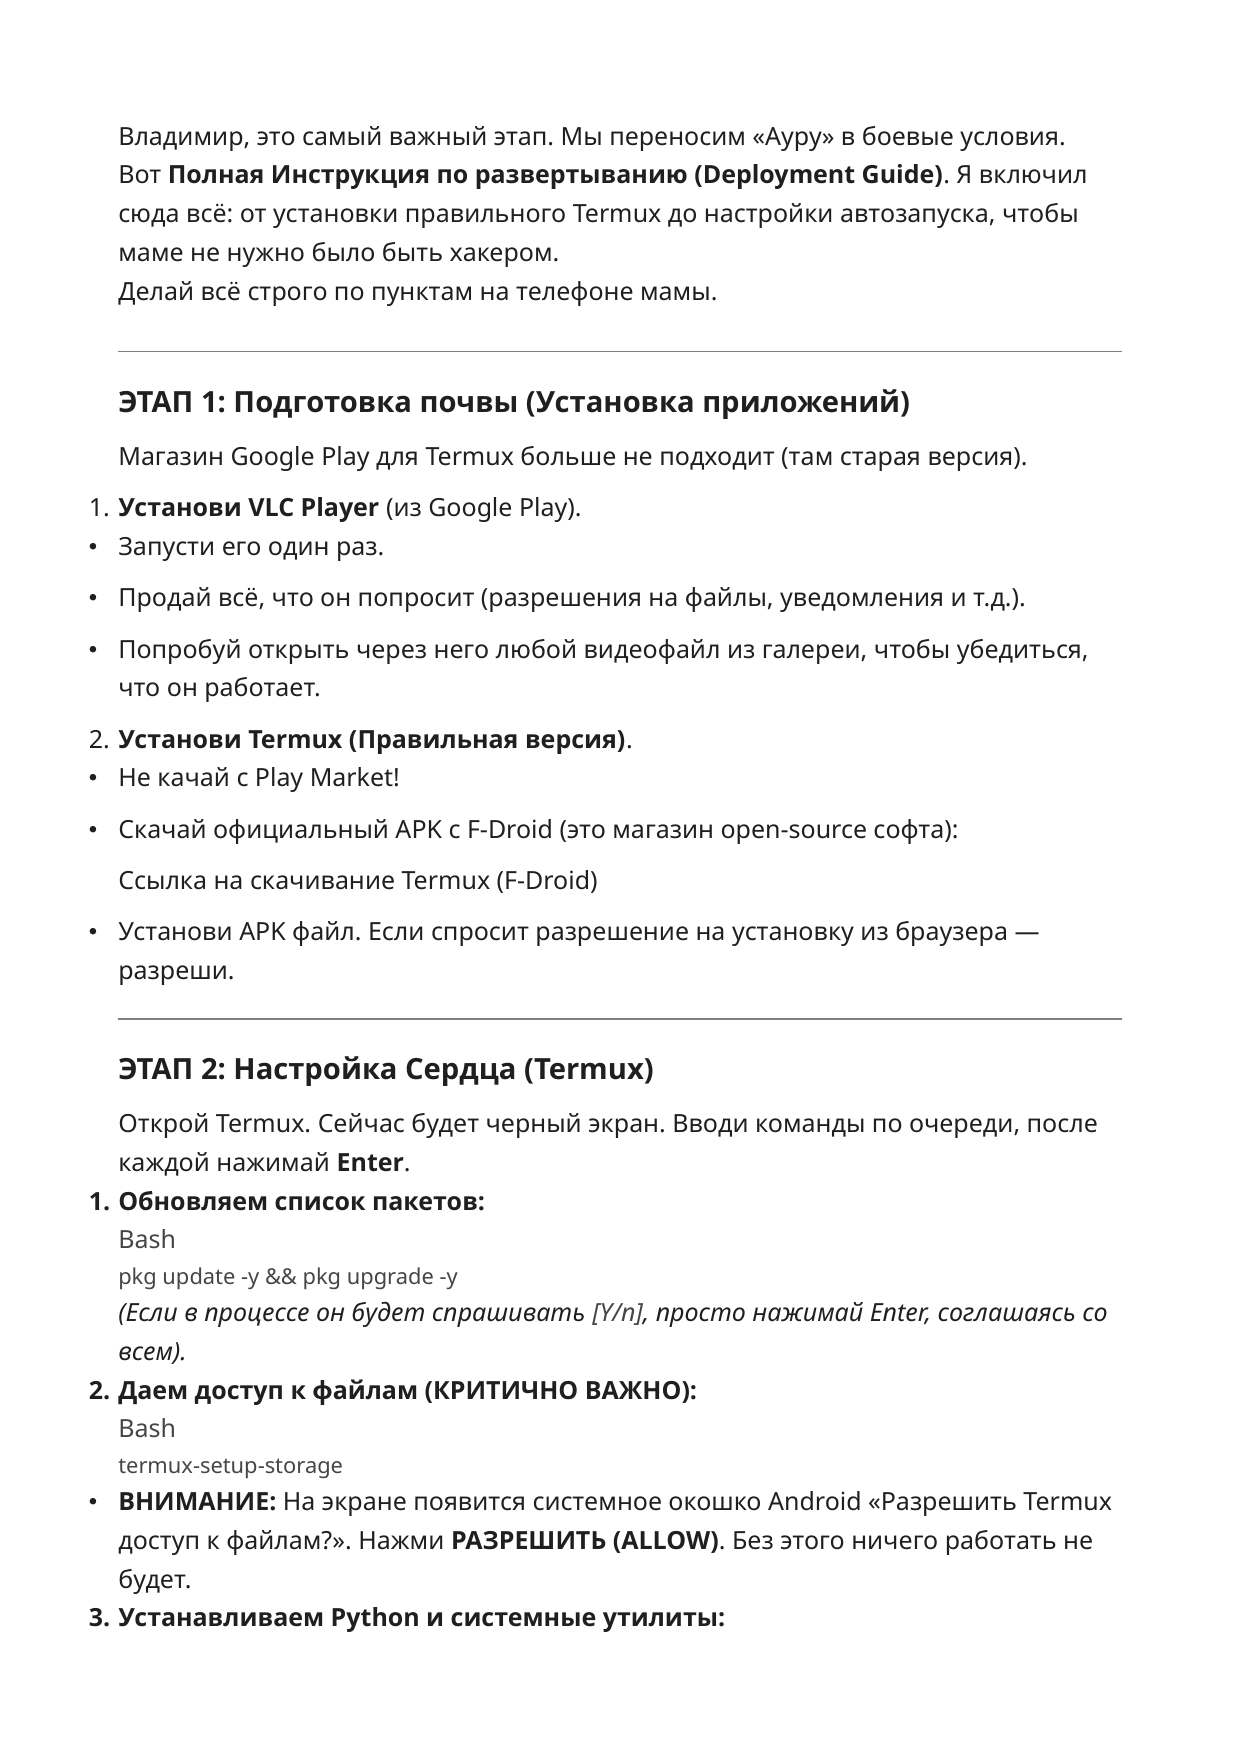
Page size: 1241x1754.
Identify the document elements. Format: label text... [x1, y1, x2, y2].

text Делай всё строго по пунктам на телефоне мамы. [118, 273, 1122, 307]
list Bash [118, 1222, 1122, 1256]
list Продай всё, что он попросит (разрешения на файлы, уведомления и т.д.). [118, 580, 1122, 614]
list Установи Termux (Правильная версия). [118, 721, 1122, 755]
list Устанавливаем Python и системные утилиты: [118, 1600, 1122, 1634]
list ВНИМАНИЕ: На экране появится системное окошко Android «Разрешить Termux доступ к файлам?». Нажми РАЗРЕШИТЬ (ALLOW). Без этого ничего работать не будет. [118, 1484, 1122, 1595]
list Ссылка на скачивание Termux (F-Droid) [118, 863, 1122, 897]
list pkg update -y && pkg upgrade -y [118, 1261, 1122, 1291]
list Не качай с Play Market! [118, 760, 1122, 794]
subtitle ЭТАП 2: Настройка Сердца (Termux) [118, 1048, 1122, 1088]
list termux-setup-storage [118, 1450, 1122, 1479]
list Скачай официальный APK с F-Droid (это магазин open-source софта): [118, 811, 1122, 845]
list Попробуй открыть через него любой видеофайл из галереи, чтобы убедиться, что он работает. [118, 631, 1122, 704]
list (Если в процессе он будет спрашивать [Y/n], просто нажимай Enter, соглашаясь со всем). [118, 1295, 1122, 1368]
text Вот Полная Инструкция по развертыванию (Deployment Guide). Я включил сюда всё: от установки правильного Termux до настройки автозапуска, чтобы маме не нужно было быть хакером. [118, 157, 1122, 268]
list Установи APK файл. Если спросит разрешение на установку из браузера — разреши. [118, 914, 1122, 987]
list Обновляем список пакетов: [118, 1183, 1122, 1217]
list Даем доступ к файлам (КРИТИЧНО ВАЖНО): [118, 1372, 1122, 1406]
list Установи VLC Player (из Google Play). [118, 490, 1122, 524]
text Открой Termux. Сейчас будет черный экран. Вводи команды по очереди, после каждой нажимай Enter. [118, 1106, 1122, 1179]
text Владимир, это самый важный этап. Мы переносим «Ауру» в боевые условия. [118, 118, 1122, 152]
text Магазин Google Play для Termux больше не подходит (там старая версия). [118, 439, 1122, 473]
list Запусти его один раз. [118, 529, 1122, 563]
list Bash [118, 1411, 1122, 1445]
subtitle ЭТАП 1: Подготовка почвы (Установка приложений) [118, 381, 1122, 421]
